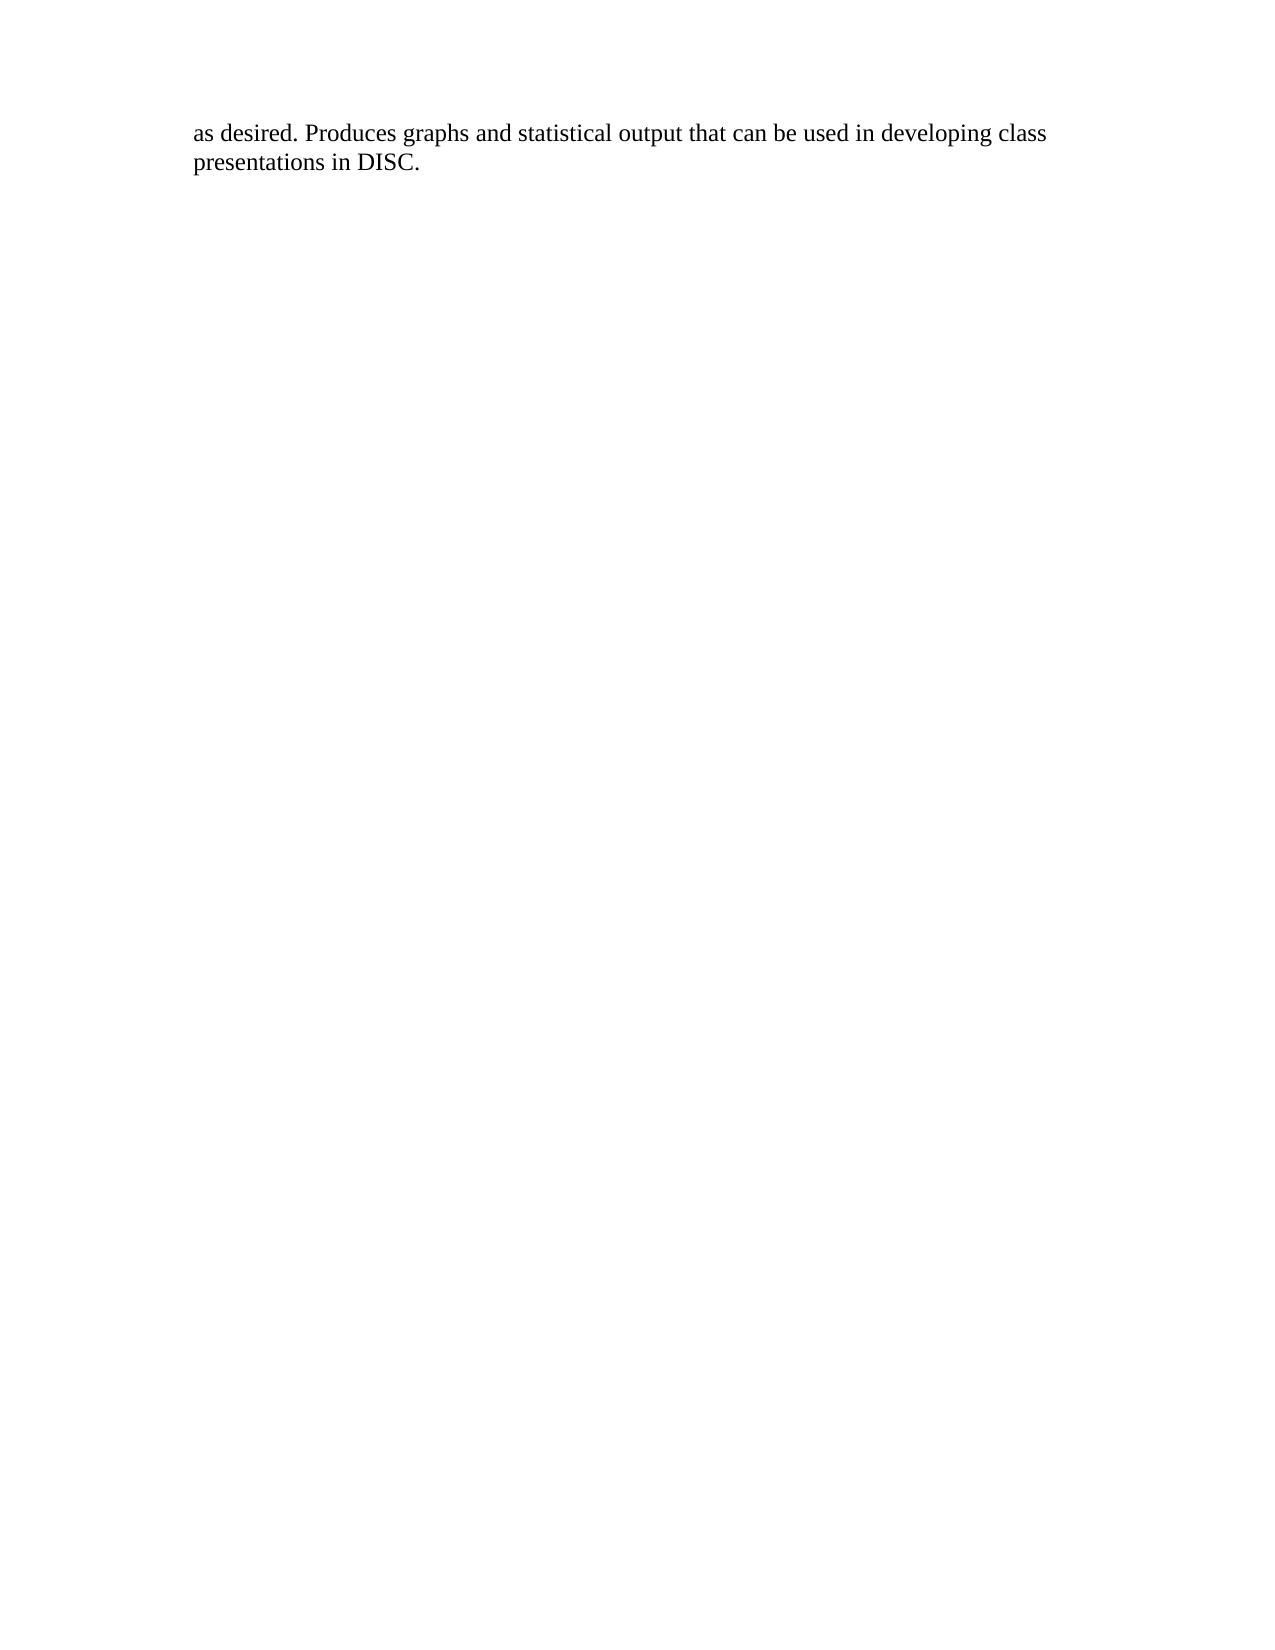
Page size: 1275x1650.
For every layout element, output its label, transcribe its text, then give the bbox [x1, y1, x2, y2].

list as desired. Produces graphs and statistical output that can be used in developing class presentations in DISC. [156, 118, 1157, 176]
